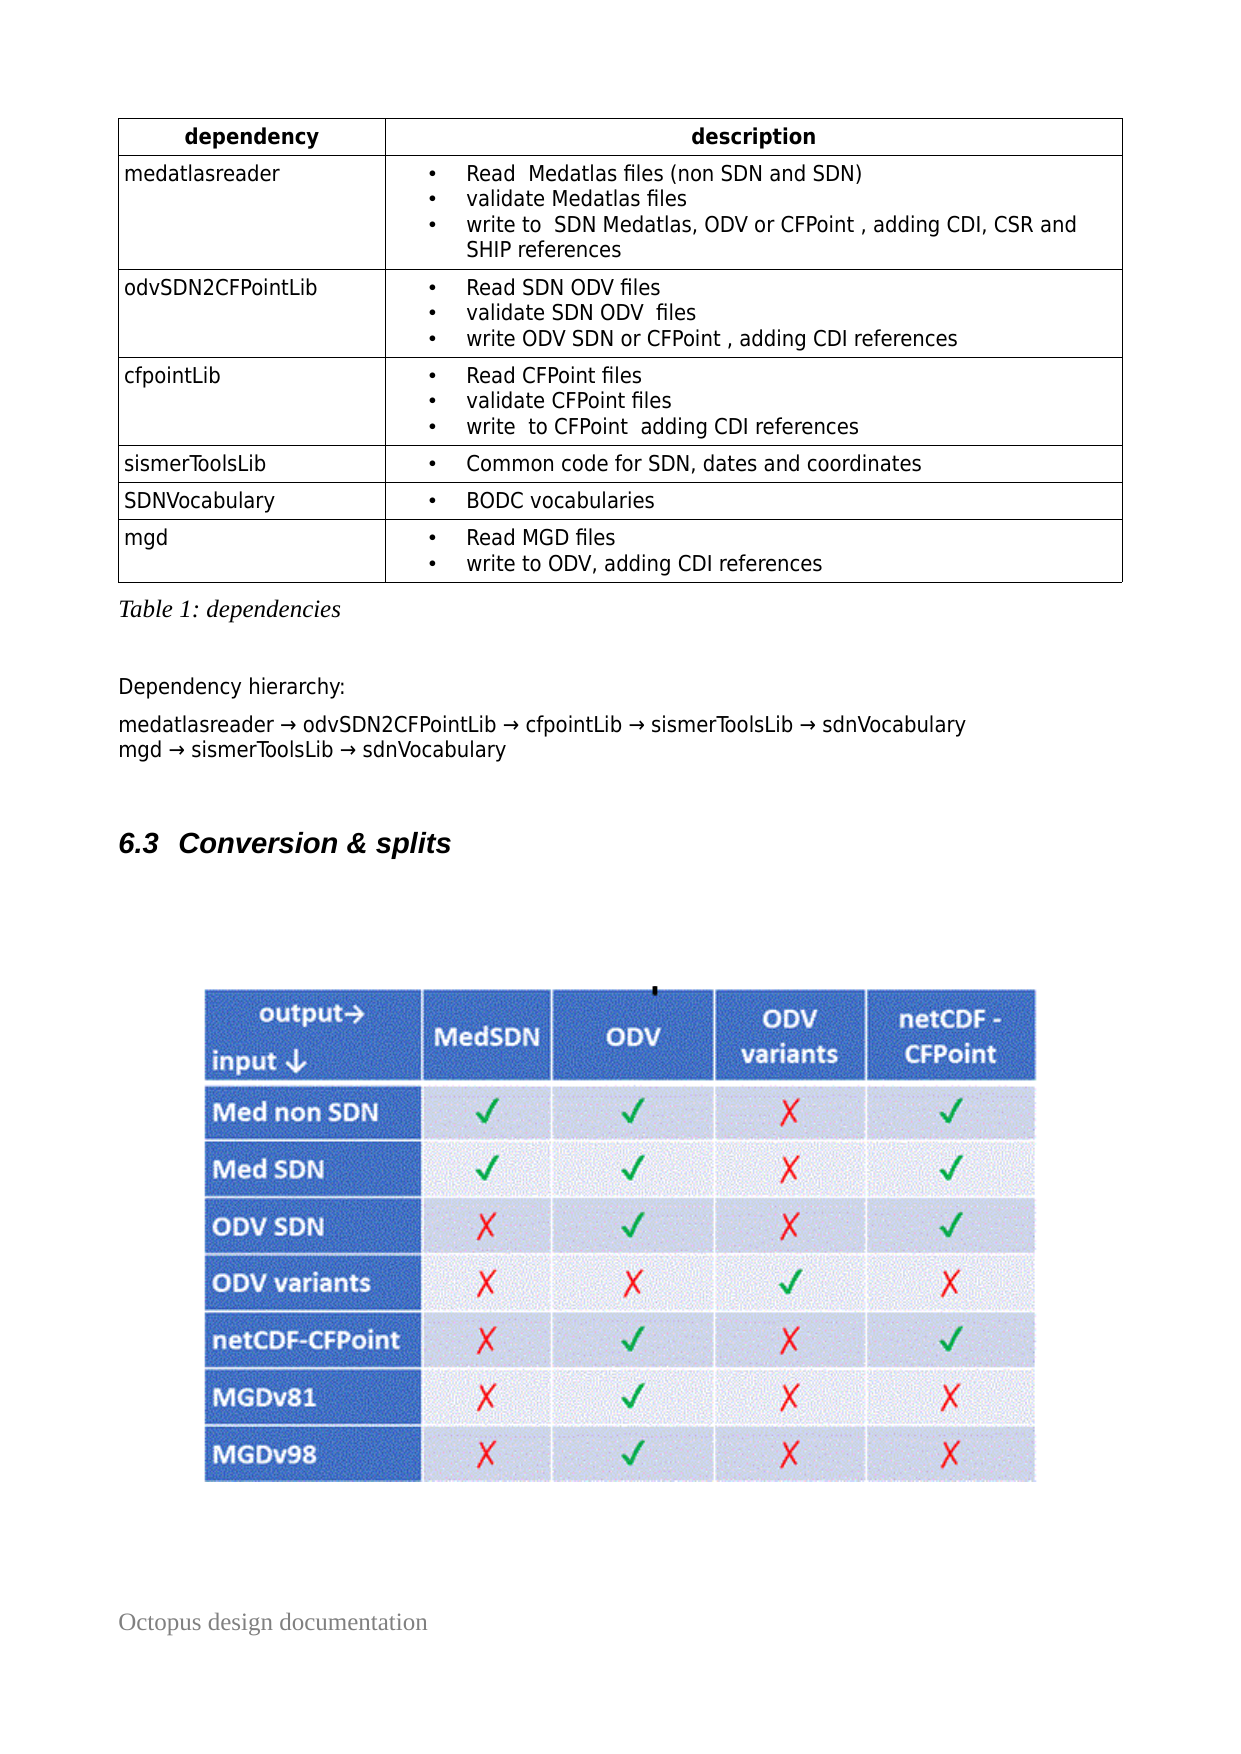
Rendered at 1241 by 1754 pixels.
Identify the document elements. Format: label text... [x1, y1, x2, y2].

table_cell Read MGD files write to ODV, adding CDI references [386, 520, 1122, 582]
table_cell BODC vocabularies [386, 483, 1122, 519]
table_cell mgd [119, 520, 385, 582]
table_cell cfpointLib [119, 358, 385, 445]
picture [202, 986, 1038, 1482]
table_cell SDNVocabulary [119, 483, 385, 519]
table_header description [386, 119, 1122, 155]
table_cell Read CFPoint files validate CFPoint files write to CFPoint adding CDI references [386, 358, 1122, 445]
text Dependency hierarchy: [118, 674, 1122, 699]
subtitle Conversion & splits [118, 826, 1122, 859]
table_cell Read Medatlas files (non SDN and SDN) validate Medatlas files write to SDN Medatlas, ODV or CFPoint , adding CDI, CSR and SHIP references [386, 156, 1122, 269]
text medatlasreader → odvSDN2CFPointLib → cfpointLib → sismerToolsLib → sdnVocabulary [118, 712, 1122, 737]
table_header dependency [119, 119, 385, 155]
table_cell Common code for SDN, dates and coordinates [386, 446, 1122, 482]
text mgd → sismerToolsLib → sdnVocabulary [118, 737, 1122, 763]
text Table 1: dependencies [118, 594, 1122, 623]
table_cell medatlasreader [119, 156, 385, 269]
table_cell sismerToolsLib [119, 446, 385, 482]
table_cell odvSDN2CFPointLib [119, 270, 385, 357]
table_cell Read SDN ODV files validate SDN ODV files write ODV SDN or CFPoint , adding CDI references [386, 270, 1122, 357]
